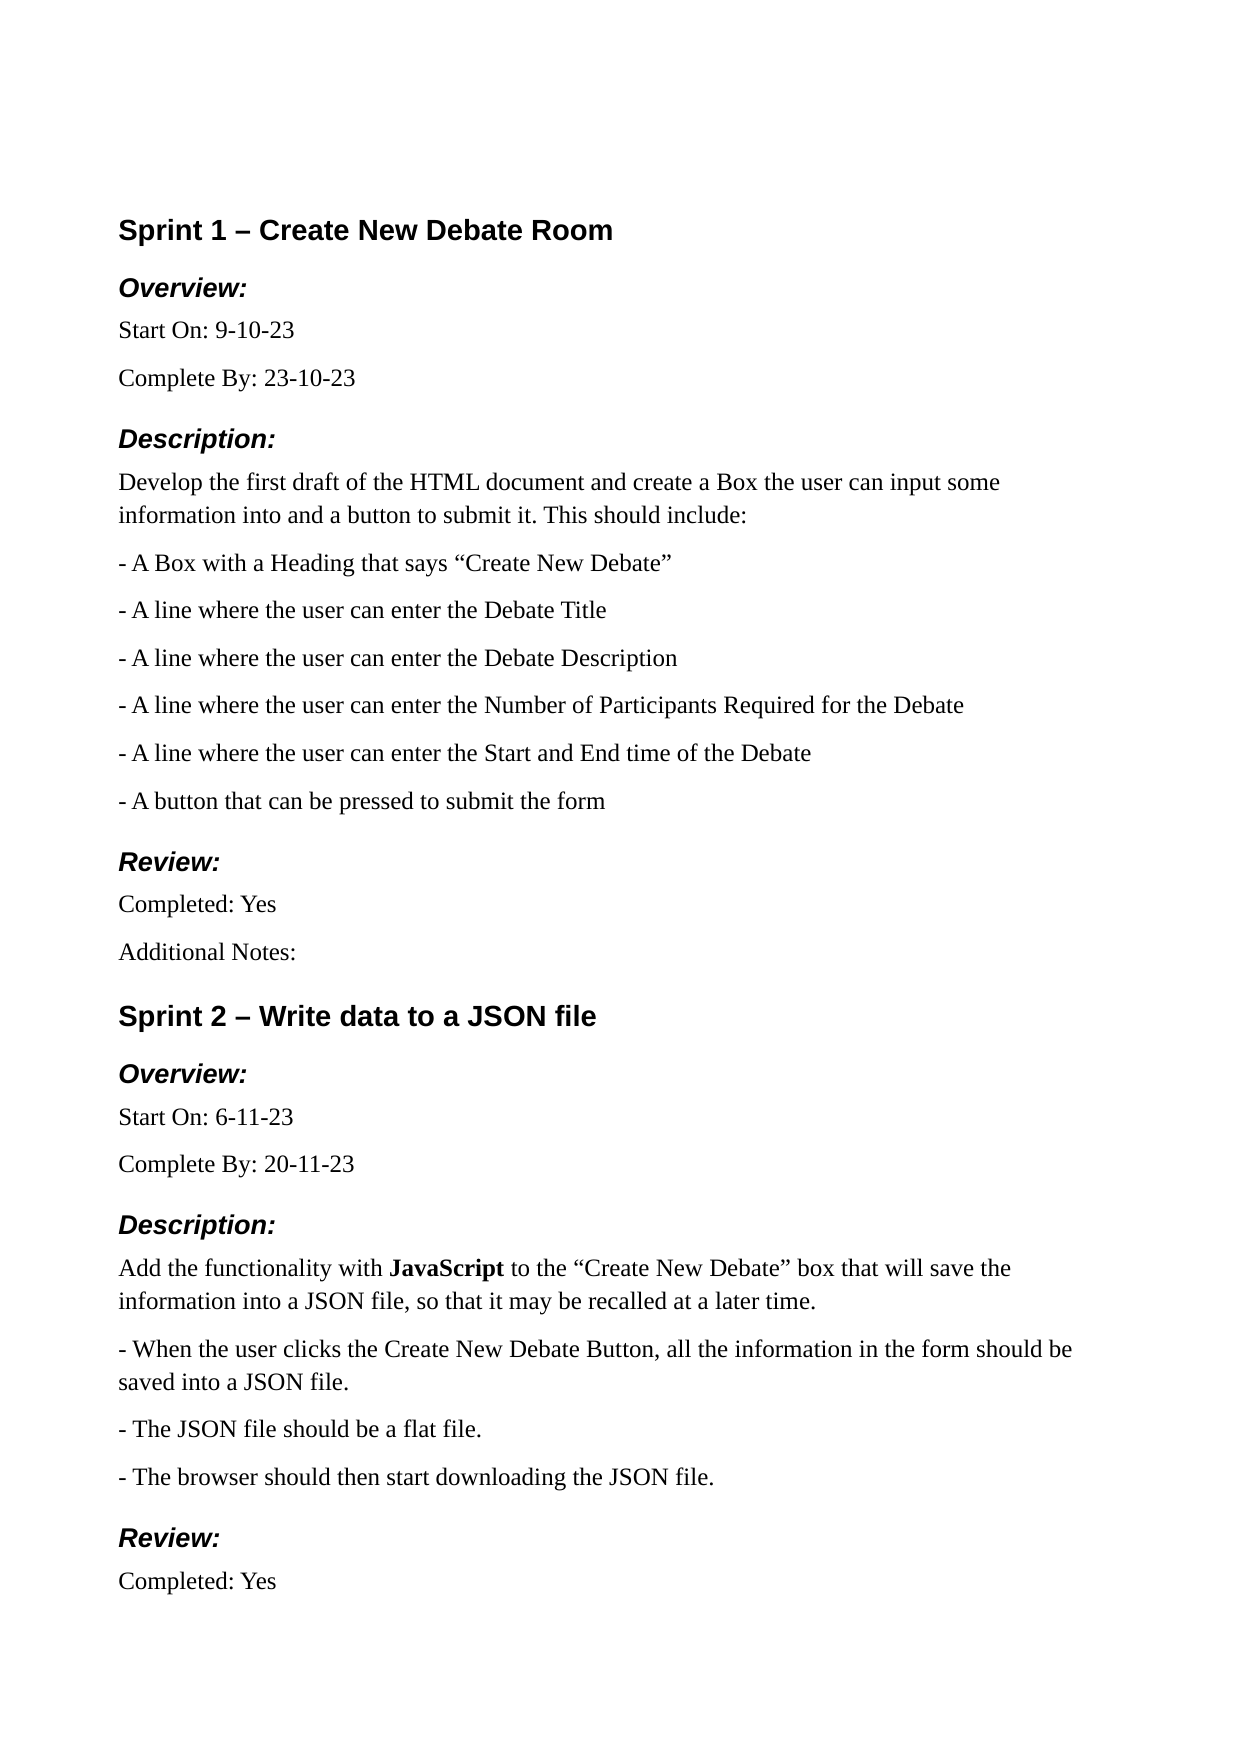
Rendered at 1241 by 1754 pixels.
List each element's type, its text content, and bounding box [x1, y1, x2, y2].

subtitle Description: [118, 423, 1122, 454]
subtitle Review: [118, 1522, 1122, 1553]
text Complete By: 20-11-23 [118, 1149, 1122, 1178]
subtitle Overview: [118, 272, 1122, 303]
text Completed: Yes [118, 889, 1122, 918]
text Complete By: 23-10-23 [118, 363, 1122, 392]
text - A line where the user can enter the Debate Description [118, 643, 1122, 672]
subtitle Sprint 1 – Create New Debate Room [118, 213, 1122, 247]
subtitle Description: [118, 1209, 1122, 1241]
text - The JSON file should be a flat file. [118, 1414, 1122, 1443]
text - A button that can be pressed to submit the form [118, 786, 1122, 814]
text Additional Notes: [118, 937, 1122, 966]
text Completed: Yes [118, 1566, 1122, 1594]
text Start On: 6-11-23 [118, 1102, 1122, 1130]
text Add the functionality with JavaScript to the “Create New Debate” box that will save the information into a JSON file, so that it may be recalled at a later time. [118, 1253, 1122, 1315]
text - The browser should then start downloading the JSON file. [118, 1462, 1122, 1491]
subtitle Sprint 2 – Write data to a JSON file [118, 999, 1122, 1033]
text Start On: 9-10-23 [118, 316, 1122, 344]
text - A Box with a Heading that says “Create New Debate” [118, 548, 1122, 576]
text - A line where the user can enter the Start and End time of the Debate [118, 738, 1122, 767]
text - A line where the user can enter the Debate Title [118, 595, 1122, 624]
text Develop the first draft of the HTML document and create a Box the user can input some information into and a button to submit it. This should include: [118, 467, 1122, 529]
text - A line where the user can enter the Number of Participants Required for the Debate [118, 691, 1122, 719]
text - When the user clicks the Create New Debate Button, all the information in the form should be saved into a JSON file. [118, 1334, 1122, 1396]
subtitle Overview: [118, 1058, 1122, 1089]
subtitle Review: [118, 846, 1122, 877]
